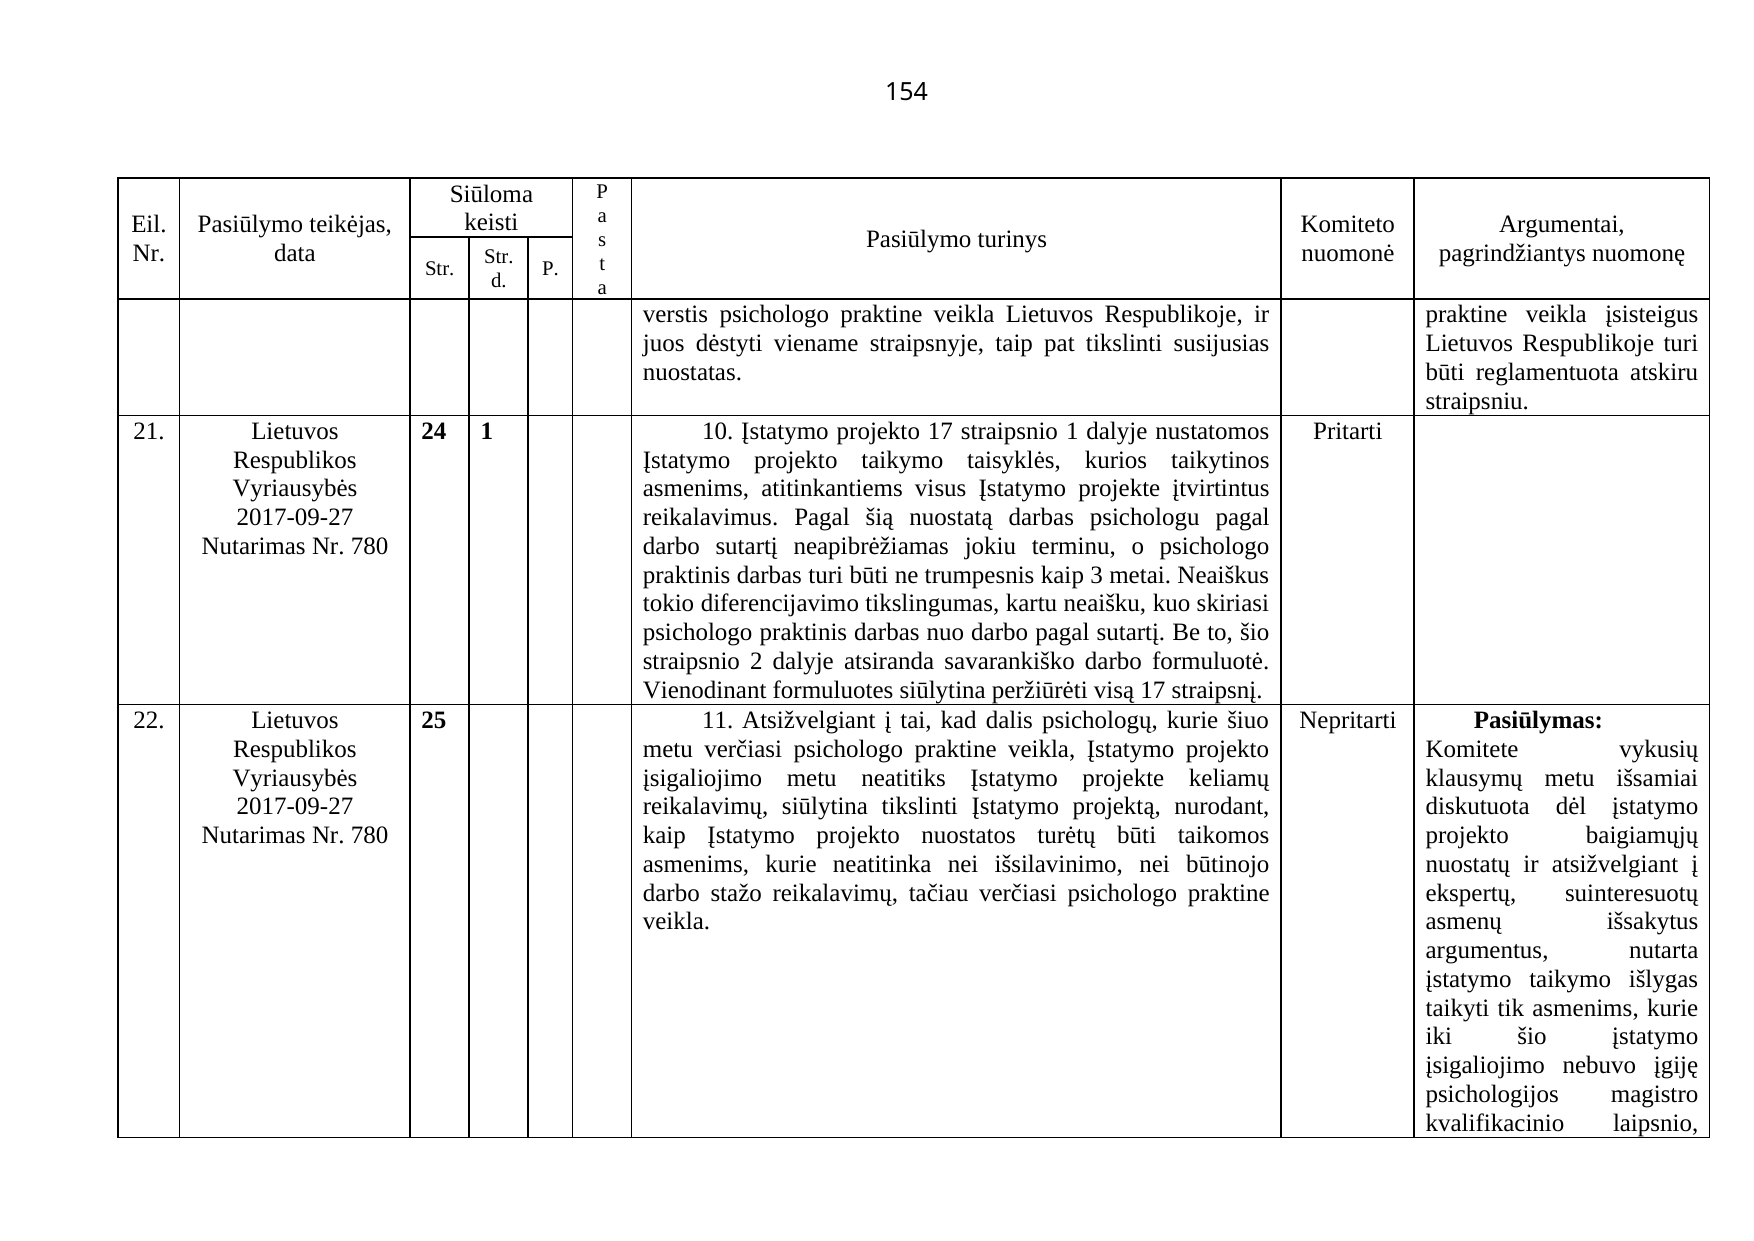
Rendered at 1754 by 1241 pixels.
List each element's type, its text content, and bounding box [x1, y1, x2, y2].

table_cell Lietuvos Respublikos Vyriausybės 2017-09-27 Nutarimas Nr. 780 [180, 705, 409, 1136]
table_cell P. [529, 238, 572, 298]
table_cell [470, 300, 527, 414]
table_cell 10. Įstatymo projekto 17 straipsnio 1 dalyje nustatomos Įstatymo projekto taikymo taisyklės, kurios taikytinos asmenims, atitinkantiems visus Įstatymo projekte įtvirtintus reikalavimus. Pagal šią nuostatą darbas psichologu pagal darbo sutartį neapibrėžiamas jokiu terminu, o psichologo praktinis darbas turi būti ne trumpesnis kaip 3 metai. Neaiškus tokio diferencijavimo tikslingumas, kartu neaišku, kuo skiriasi psichologo praktinis darbas nuo darbo pagal sutartį. Be to, šio straipsnio 2 dalyje atsiranda savarankiško darbo formuluotė. Vienodinant formuluotes siūlytina peržiūrėti visą 17 straipsnį. [632, 416, 1280, 703]
table_cell [573, 705, 631, 1136]
table_header Siūloma keisti [411, 179, 572, 236]
table_cell [573, 300, 631, 414]
table_cell [573, 416, 631, 703]
table_cell [180, 300, 409, 414]
table_cell Nepritarti [1282, 705, 1413, 1136]
table_cell Str. [411, 238, 468, 298]
table_cell [119, 300, 179, 414]
table_cell 1 [470, 416, 527, 703]
table_header Pasiūlymo teikėjas, data [180, 179, 409, 298]
table_header Argumentai, pagrindžiantys nuomonę [1415, 179, 1709, 298]
table_cell 21. [119, 416, 179, 703]
table_header Komiteto nuomonė [1282, 179, 1413, 298]
table_cell 11. Atsižvelgiant į tai, kad dalis psichologų, kurie šiuo metu verčiasi psichologo praktine veikla, Įstatymo projekto įsigaliojimo metu neatitiks Įstatymo projekte keliamų reikalavimų, siūlytina tikslinti Įstatymo projektą, nurodant, kaip Įstatymo projekto nuostatos turėtų būti taikomos asmenims, kurie neatitinka nei išsilavinimo, nei būtinojo darbo stažo reikalavimų, tačiau verčiasi psichologo praktine veikla. [632, 705, 1280, 1136]
table_header Pasiūlymo turinys [632, 179, 1280, 298]
table_cell 24 [411, 416, 468, 703]
table_cell [529, 300, 572, 414]
table_cell [1415, 416, 1709, 703]
table_cell [529, 705, 572, 1136]
table_cell Pritarti [1282, 416, 1413, 703]
table_header Eil. Nr. [119, 179, 179, 298]
table_header Pastabos [573, 179, 631, 298]
table_cell praktine veikla įsisteigus Lietuvos Respublikoje turi būti reglamentuota atskiru straipsniu. [1415, 300, 1709, 414]
table_cell verstis psichologo praktine veikla Lietuvos Respublikoje, ir juos dėstyti viename straipsnyje, taip pat tikslinti susijusias nuostatas. [632, 300, 1280, 414]
table_cell 25 [411, 705, 468, 1136]
table_cell 22. [119, 705, 179, 1136]
table_cell [470, 705, 527, 1136]
table_cell [411, 300, 468, 414]
table_cell Lietuvos Respublikos Vyriausybės 2017-09-27 Nutarimas Nr. 780 [180, 416, 409, 703]
table_cell Str. d. [470, 238, 527, 298]
table_cell [529, 416, 572, 703]
table_cell [1282, 300, 1413, 414]
table_cell Pasiūlymas: Komitete vykusių klausymų metu išsamiai diskutuota dėl įstatymo projekto baigiamųjų nuostatų ir atsižvelgiant į ekspertų, suinteresuotų asmenų išsakytus argumentus, nutarta įstatymo taikymo išlygas taikyti tik asmenims, kurie iki šio įstatymo įsigaliojimo nebuvo įgiję psichologijos magistro kvalifikacinio laipsnio, [1415, 705, 1709, 1136]
